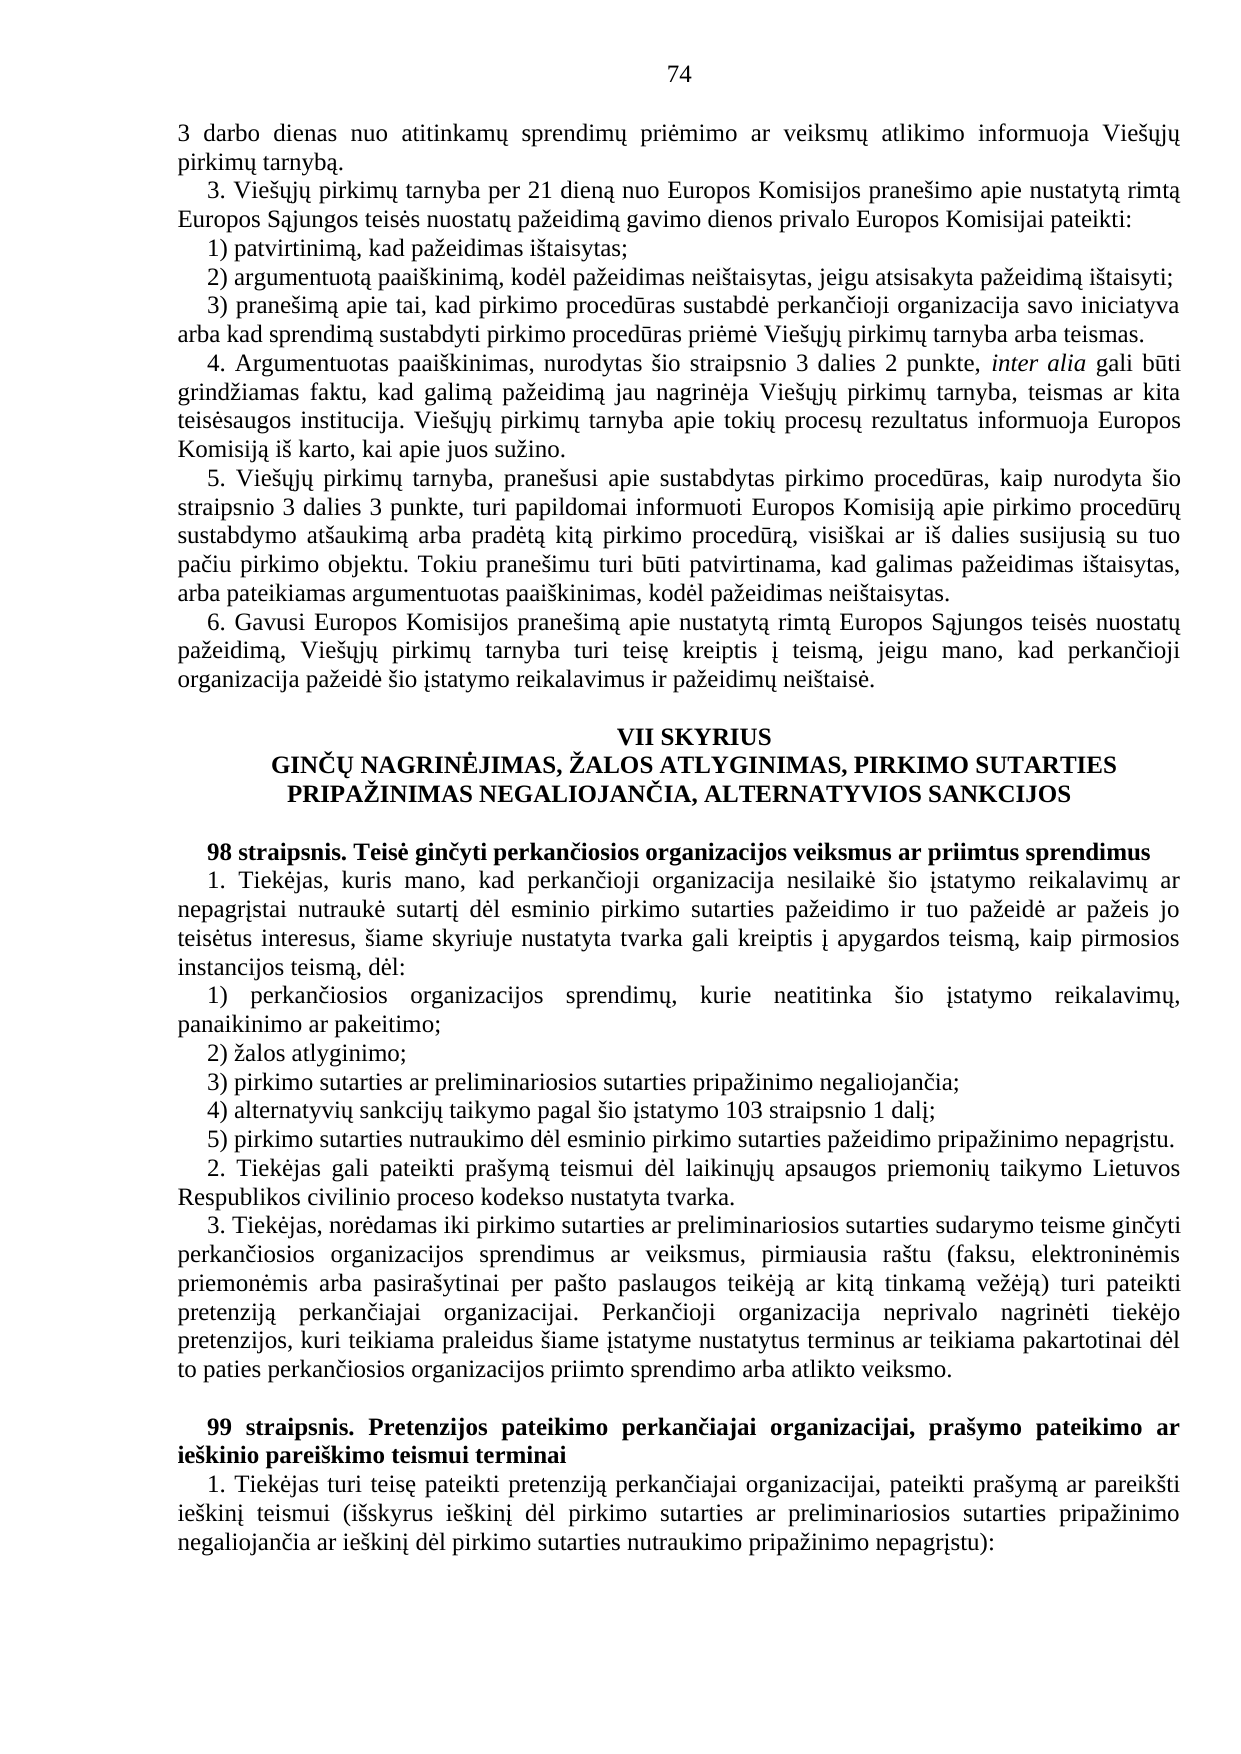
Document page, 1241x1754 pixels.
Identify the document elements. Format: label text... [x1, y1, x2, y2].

text 3) pranešimą apie tai, kad pirkimo procedūras sustabdė perkančioji organizacija savo iniciatyva arba kad sprendimą sustabdyti pirkimo procedūras priėmė Viešųjų pirkimų tarnyba arba teismas. [177, 291, 1181, 348]
text 1) patvirtinimą, kad pažeidimas ištaisytas; [177, 233, 1181, 262]
text 3. Viešųjų pirkimų tarnyba per 21 dieną nuo Europos Komisijos pranešimo apie nustatytą rimtą Europos Sąjungos teisės nuostatų pažeidimą gavimo dienos privalo Europos Komisijai pateikti: [177, 176, 1181, 233]
text GINČŲ NAGRINĖJIMAS, ŽALOS ATLYGINIMAS, PIRKIMO SUTARTIES PRIPAŽINIMAS NEGALIOJANČIA, ALTERNATYVIOS SANKCIJOS [177, 751, 1181, 808]
text 1. Tiekėjas turi teisę pateikti pretenziją perkančiajai organizacijai, pateikti prašymą ar pareikšti ieškinį teismui (išskyrus ieškinį dėl pirkimo sutarties ar preliminariosios sutarties pripažinimo negaliojančia ar ieškinį dėl pirkimo sutarties nutraukimo pripažinimo nepagrįstu): [177, 1469, 1181, 1556]
text 2) argumentuotą paaiškinimą, kodėl pažeidimas neištaisytas, jeigu atsisakyta pažeidimą ištaisyti; [177, 262, 1181, 291]
text 5. Viešųjų pirkimų tarnyba, pranešusi apie sustabdytas pirkimo procedūras, kaip nurodyta šio straipsnio 3 dalies 3 punkte, turi papildomai informuoti Europos Komisiją apie pirkimo procedūrų sustabdymo atšaukimą arba pradėtą kitą pirkimo procedūrą, visiškai ar iš dalies susijusią su tuo pačiu pirkimo objektu. Tokiu pranešimu turi būti patvirtinama, kad galimas pažeidimas ištaisytas, arba pateikiamas argumentuotas paaiškinimas, kodėl pažeidimas neištaisytas. [177, 463, 1181, 607]
text Vii SKYRIUS [177, 722, 1181, 751]
text 3. Tiekėjas, norėdamas iki pirkimo sutarties ar preliminariosios sutarties sudarymo teisme ginčyti perkančiosios organizacijos sprendimus ar veiksmus, pirmiausia raštu (faksu, elektroninėmis priemonėmis arba pasirašytinai per pašto paslaugos teikėją ar kitą tinkamą vežėją) turi pateikti pretenziją perkančiajai organizacijai. Perkančioji organizacija neprivalo nagrinėti tiekėjo pretenzijos, kuri teikiama praleidus šiame įstatyme nustatytus terminus ar teikiama pakartotinai dėl to paties perkančiosios organizacijos priimto sprendimo arba atlikto veiksmo. [177, 1211, 1181, 1383]
text 4. Argumentuotas paaiškinimas, nurodytas šio straipsnio 3 dalies 2 punkte, inter alia gali būti grindžiamas faktu, kad galimą pažeidimą jau nagrinėja Viešųjų pirkimų tarnyba, teismas ar kita teisėsaugos institucija. Viešųjų pirkimų tarnyba apie tokių procesų rezultatus informuoja Europos Komisiją iš karto, kai apie juos sužino. [177, 348, 1181, 463]
text 4) alternatyvių sankcijų taikymo pagal šio įstatymo 103 straipsnio 1 dalį; [177, 1096, 1181, 1124]
text 5) pirkimo sutarties nutraukimo dėl esminio pirkimo sutarties pažeidimo pripažinimo nepagrįstu. [177, 1124, 1181, 1153]
text 98 straipsnis. Teisė ginčyti perkančiosios organizacijos veiksmus ar priimtus sprendimus [177, 837, 1181, 866]
text 6. Gavusi Europos Komisijos pranešimą apie nustatytą rimtą Europos Sąjungos teisės nuostatų pažeidimą, Viešųjų pirkimų tarnyba turi teisę kreiptis į teismą, jeigu mano, kad perkančioji organizacija pažeidė šio įstatymo reikalavimus ir pažeidimų neištaisė. [177, 607, 1181, 693]
text 3 darbo dienas nuo atitinkamų sprendimų priėmimo ar veiksmų atlikimo informuoja Viešųjų pirkimų tarnybą. [177, 118, 1181, 176]
text 3) pirkimo sutarties ar preliminariosios sutarties pripažinimo negaliojančia; [177, 1067, 1181, 1096]
text 99 straipsnis. Pretenzijos pateikimo perkančiajai organizacijai, prašymo pateikimo ar ieškinio pareiškimo teismui terminai [177, 1412, 1181, 1469]
text 1. Tiekėjas, kuris mano, kad perkančioji organizacija nesilaikė šio įstatymo reikalavimų ar nepagrįstai nutraukė sutartį dėl esminio pirkimo sutarties pažeidimo ir tuo pažeidė ar pažeis jo teisėtus interesus, šiame skyriuje nustatyta tvarka gali kreiptis į apygardos teismą, kaip pirmosios instancijos teismą, dėl: [177, 866, 1181, 981]
text 2. Tiekėjas gali pateikti prašymą teismui dėl laikinųjų apsaugos priemonių taikymo Lietuvos Respublikos civilinio proceso kodekso nustatyta tvarka. [177, 1153, 1181, 1211]
text 1) perkančiosios organizacijos sprendimų, kurie neatitinka šio įstatymo reikalavimų, panaikinimo ar pakeitimo; [177, 981, 1181, 1038]
text 2) žalos atlyginimo; [177, 1038, 1181, 1067]
